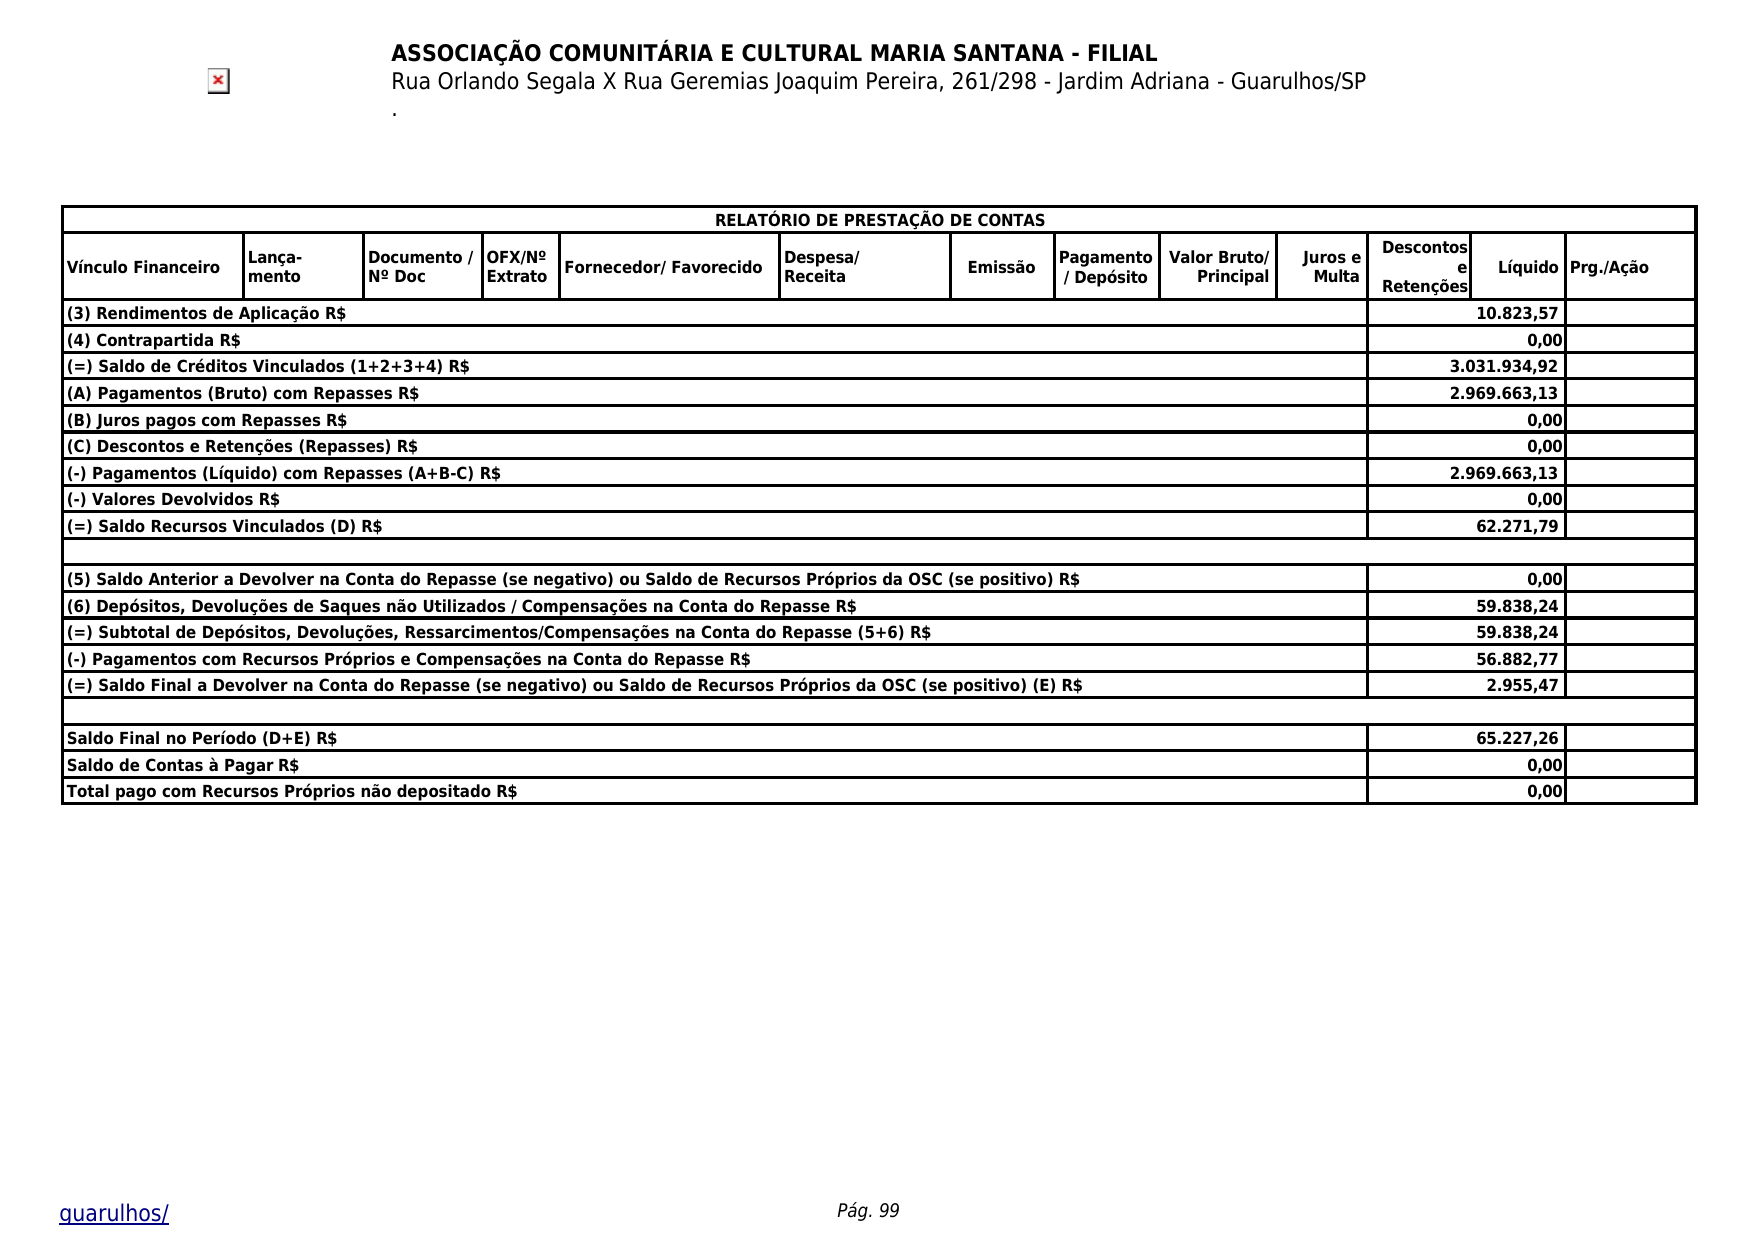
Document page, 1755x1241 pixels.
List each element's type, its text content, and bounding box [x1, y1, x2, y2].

table_cell Fornecedor/ Favorecido [561, 234, 778, 298]
table_cell (-) Valores Devolvidos R$ [64, 487, 1366, 510]
table_cell Vínculo Financeiro [64, 234, 242, 298]
table_cell [1567, 726, 1694, 749]
table_cell Prg./Ação [1567, 234, 1694, 298]
table_cell Saldo de Contas à Pagar R$ [64, 752, 1366, 776]
table_cell (-) Pagamentos (Líquido) com Repasses (A+B-C) R$ [64, 460, 1366, 483]
table_cell (A) Pagamentos (Bruto) com Repasses R$ [64, 380, 1366, 404]
table_cell (3) Rendimentos de Aplicação R$ [64, 301, 1366, 324]
table_cell [1567, 593, 1694, 616]
table_cell [1567, 566, 1694, 590]
table_cell 56.882,77 [1369, 646, 1564, 669]
table_cell 2.969.663,13 [1369, 380, 1564, 404]
table_cell (B) Juros pagos com Repasses R$ [64, 407, 1366, 430]
table_cell 65.227,26 [1369, 726, 1564, 749]
table_cell [1567, 354, 1694, 377]
table_cell [1567, 779, 1694, 802]
table_cell (=) Subtotal de Depósitos, Devoluções, Ressarcimentos/Compensações na Conta do Repasse (5+6) R$ [64, 620, 1366, 643]
table_cell Líquido [1472, 234, 1564, 298]
table_cell (4) Contrapartida R$ [64, 327, 1366, 351]
table_cell OFX/Nº Extrato [484, 234, 558, 298]
table_cell (=) Saldo de Créditos Vinculados (1+2+3+4) R$ [64, 354, 1366, 377]
table_cell [64, 540, 1694, 563]
table_cell [1567, 380, 1694, 404]
table_cell (6) Depósitos, Devoluções de Saques não Utilizados / Compensações na Conta do Repasse R$ [64, 593, 1366, 616]
table_cell [1567, 327, 1694, 351]
table_cell (=) Saldo Recursos Vinculados (D) R$ [64, 513, 1366, 537]
table_cell 0,00 [1369, 407, 1564, 430]
table_cell [1567, 301, 1694, 324]
table_cell (=) Saldo Final a Devolver na Conta do Repasse (se negativo) ou Saldo de Recursos Próprios da OSC (se positivo) (E) R$ [64, 673, 1366, 696]
table_header RELATÓRIO DE PRESTAÇÃO DE CONTAS [64, 208, 1694, 231]
table_cell (-) Pagamentos com Recursos Próprios e Compensações na Conta do Repasse R$ [64, 646, 1366, 669]
table_cell 0,00 [1369, 487, 1564, 510]
table_cell Total pago com Recursos Próprios não depositado R$ [64, 779, 1366, 802]
table_cell [1567, 434, 1694, 457]
table_cell Documento / Nº Doc [365, 234, 481, 298]
table_cell 0,00 [1369, 434, 1564, 457]
table_cell Lança- mento [245, 234, 362, 298]
table_cell 59.838,24 [1369, 620, 1564, 643]
table_cell Despesa/ Receita [781, 234, 949, 298]
table_cell Juros e Multa [1278, 234, 1366, 298]
table_cell [64, 699, 1694, 723]
table_cell [1567, 752, 1694, 776]
table_cell 62.271,79 [1369, 513, 1564, 537]
table_cell (C) Descontos e Retenções (Repasses) R$ [64, 434, 1366, 457]
table_cell [1567, 620, 1694, 643]
table_cell Descontos e Retenções [1369, 234, 1469, 298]
table_cell 10.823,57 [1369, 301, 1564, 324]
table_cell [1567, 487, 1694, 510]
table_cell Emissão [952, 234, 1053, 298]
table_cell 59.838,24 [1369, 593, 1564, 616]
table_cell 2.955,47 [1369, 673, 1564, 696]
table_cell [1567, 460, 1694, 483]
table_cell [1567, 407, 1694, 430]
table_cell 0,00 [1369, 566, 1564, 590]
table_cell 2.969.663,13 [1369, 460, 1564, 483]
table_cell 0,00 [1369, 327, 1564, 351]
table_cell [1567, 646, 1694, 669]
table_cell [1567, 673, 1694, 696]
table_cell Valor Bruto/ Principal [1161, 234, 1275, 298]
table_cell [1567, 513, 1694, 537]
table_cell Saldo Final no Período (D+E) R$ [64, 726, 1366, 749]
table_cell 0,00 [1369, 779, 1564, 802]
table_cell Pagamento / Depósito [1056, 234, 1158, 298]
table_cell 0,00 [1369, 752, 1564, 776]
table_cell (5) Saldo Anterior a Devolver na Conta do Repasse (se negativo) ou Saldo de Recursos Próprios da OSC (se positivo) R$ [64, 566, 1366, 590]
table_cell 3.031.934,92 [1369, 354, 1564, 377]
